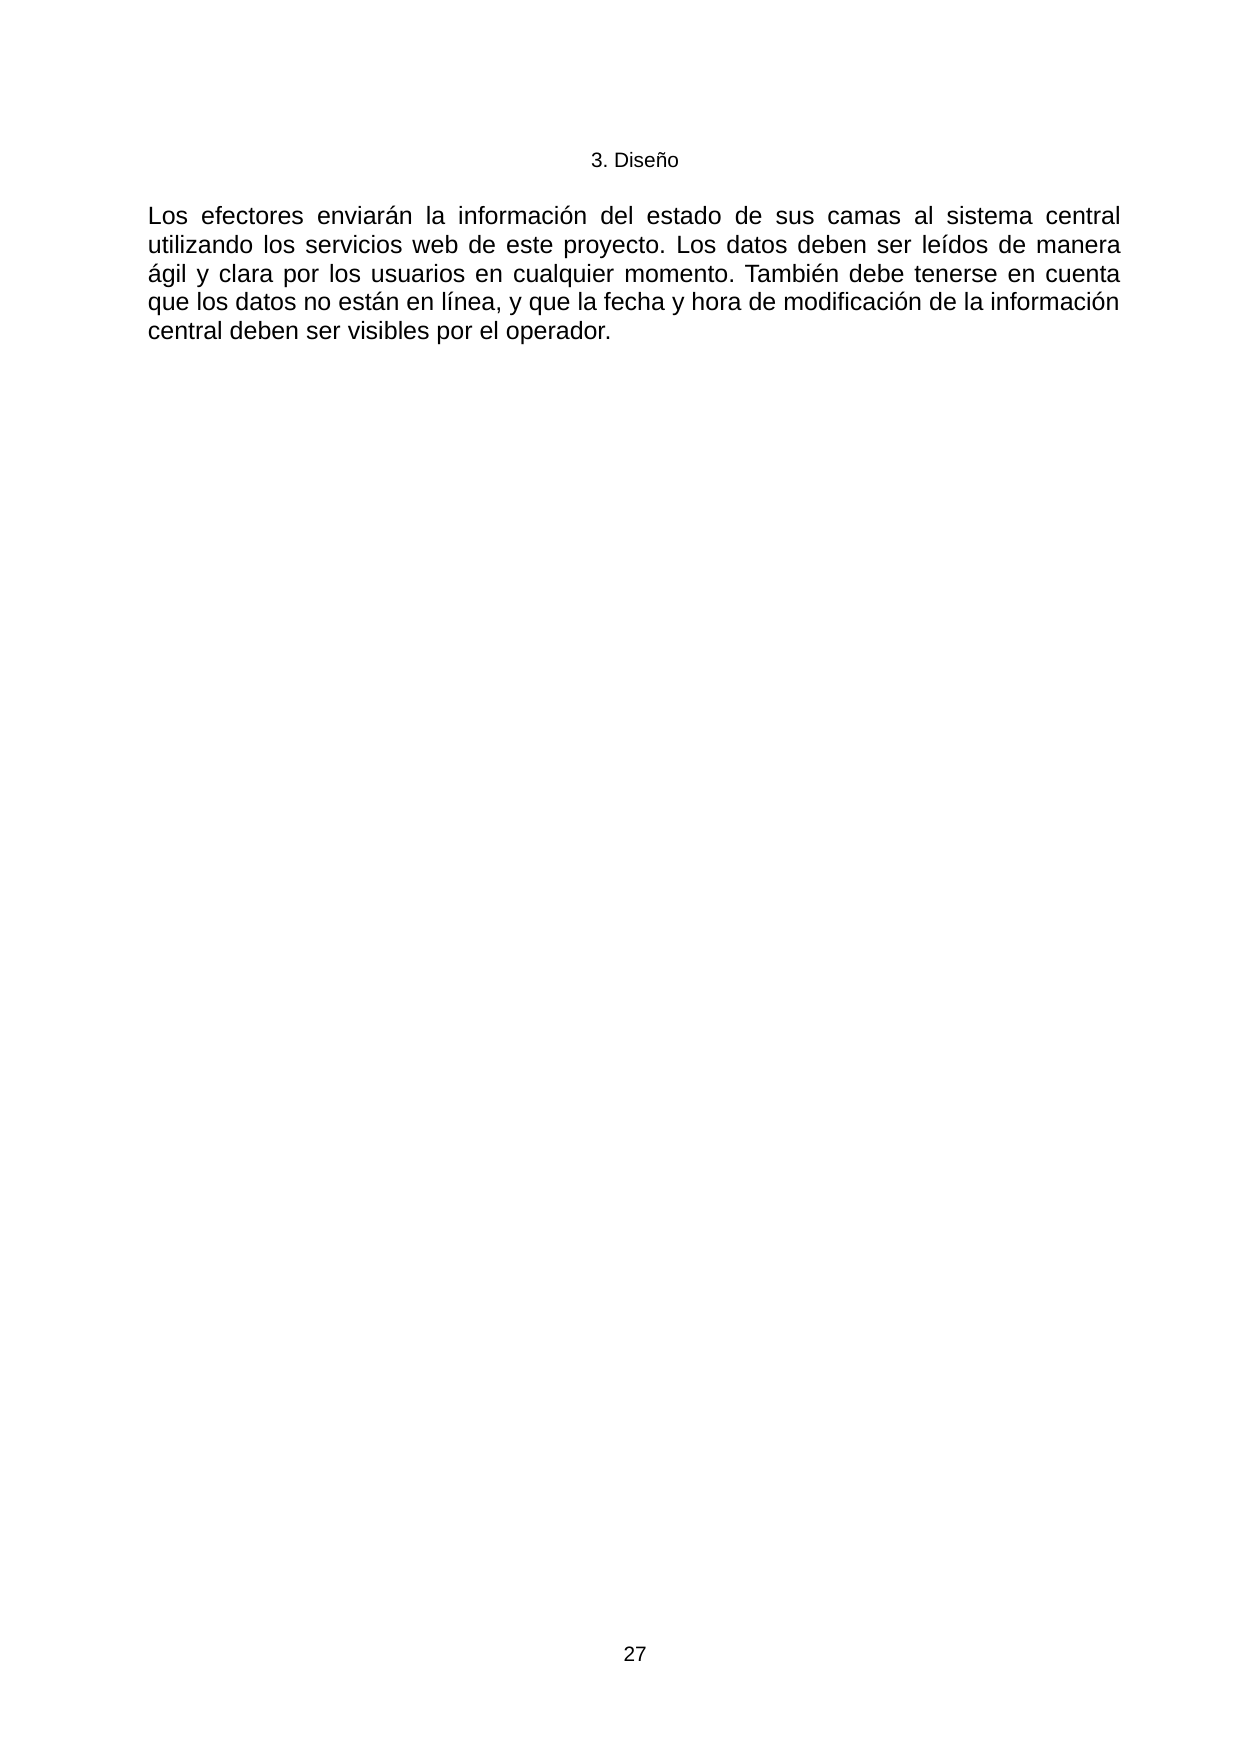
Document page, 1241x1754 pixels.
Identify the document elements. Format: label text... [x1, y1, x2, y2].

text Los efectores enviarán la información del estado de sus camas al sistema central utilizando los servicios web de este proyecto. Los datos deben ser leídos de manera ágil y clara por los usuarios en cualquier momento. También debe tenerse en cuenta que los datos no están en línea, y que la fecha y hora de modificación de la información central deben ser visibles por el operador. [148, 201, 1122, 345]
